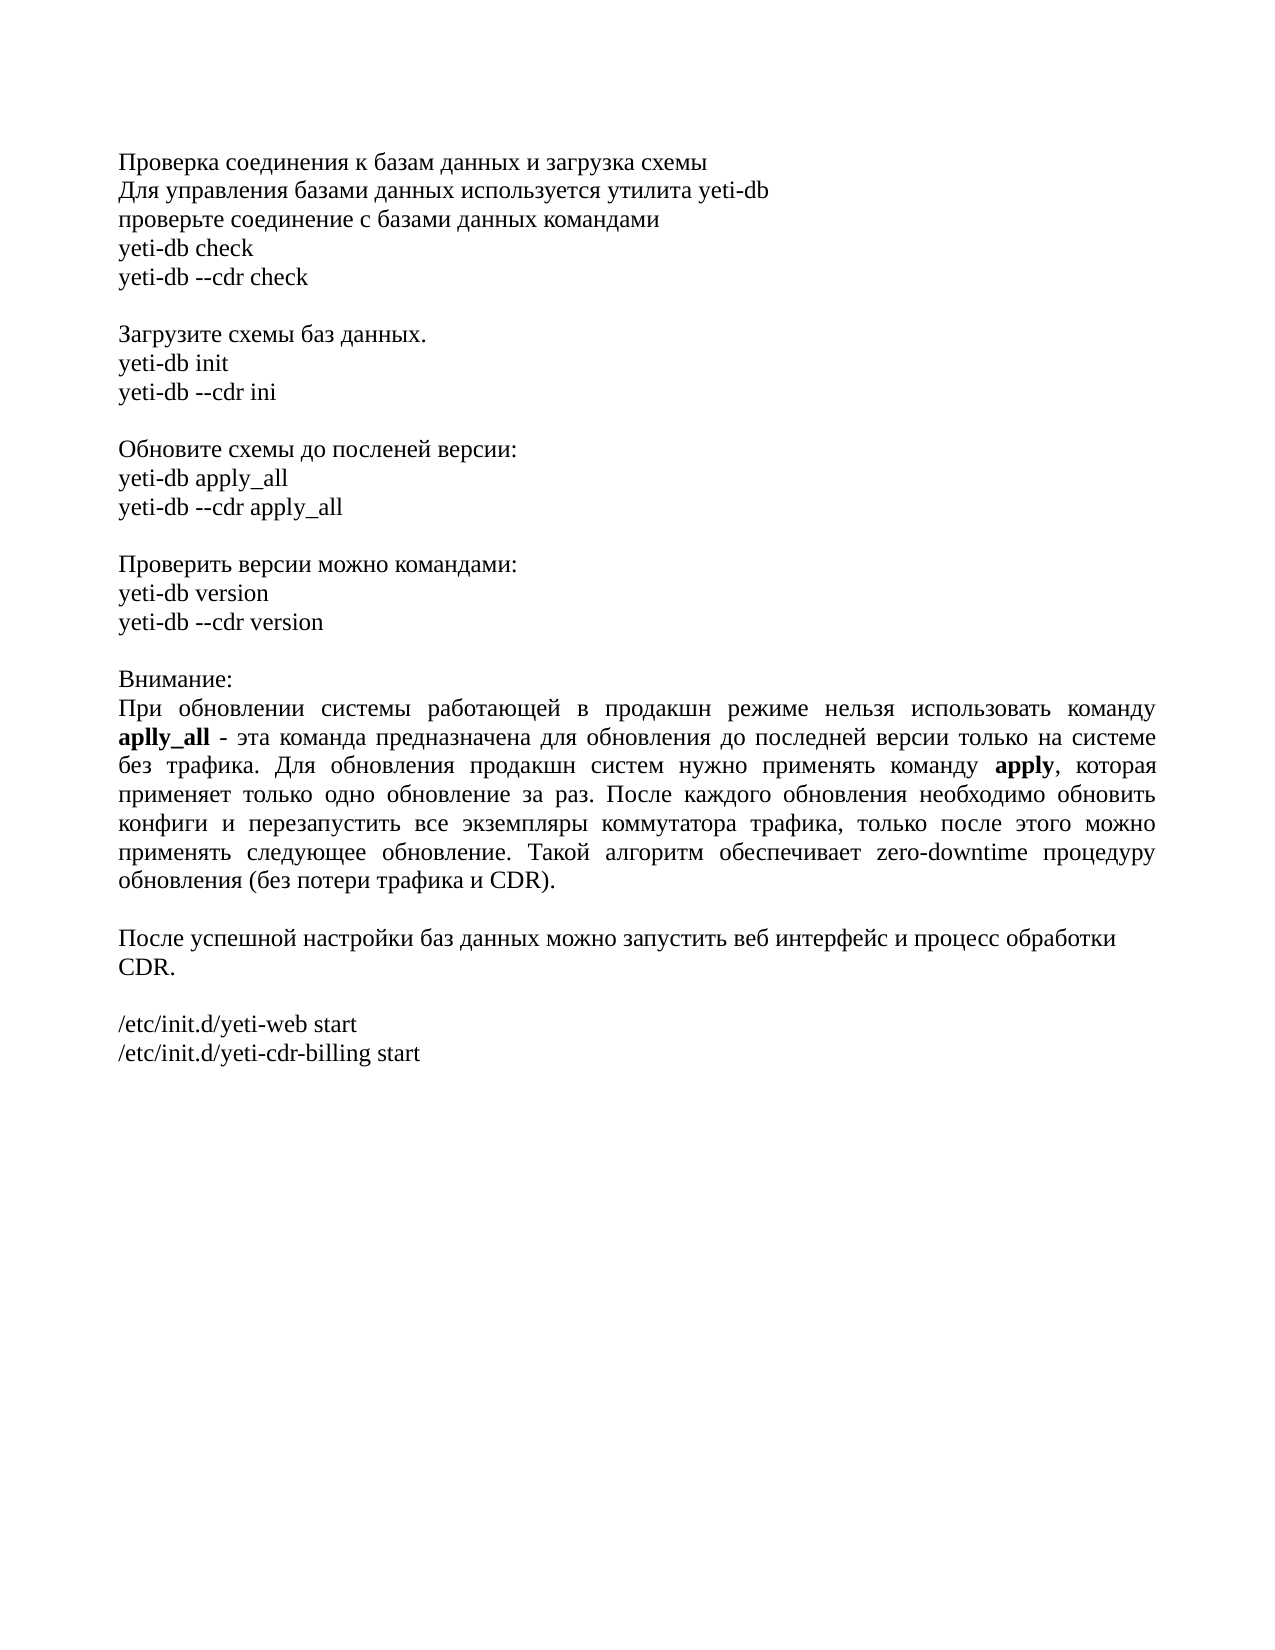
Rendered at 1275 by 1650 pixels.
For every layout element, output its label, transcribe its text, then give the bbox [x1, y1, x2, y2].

text Проверка соединения к базам данных и загрузка схемы [118, 147, 1157, 176]
text yeti-db --cdr check [118, 262, 1157, 291]
text Для управления базами данных используется утилита yeti-db [118, 176, 1157, 204]
text проверьте соединение с базами данных командами [118, 204, 1157, 233]
text Загрузите схемы баз данных. [118, 319, 1157, 348]
text yeti-db --cdr ini [118, 377, 1157, 406]
text /etc/init.d/yeti-cdr-billing start [118, 1038, 1157, 1067]
text Проверить версии можно командами: [118, 549, 1157, 578]
text При обновлении системы работающей в продакшн режиме нельзя использовать команду aplly_all - эта команда предназначена для обновления до последней версии только на системе без трафика. Для обновления продакшн систем нужно применять команду apply, которая применяет только одно обновление за раз. После каждого обновления необходимо обновить конфиги и перезапустить все экземпляры коммутатора трафика, только после этого можно применять следующее обновление. Такой алгоритм обеспечивает zero-downtime процедуру обновления (без потери трафика и CDR). [118, 693, 1157, 894]
text yeti-db check [118, 233, 1157, 262]
text yeti-db apply_all [118, 463, 1157, 492]
text yeti-db --cdr version [118, 607, 1157, 636]
text yeti-db --cdr apply_all [118, 492, 1157, 521]
text Обновите схемы до посленей версии: [118, 434, 1157, 463]
text Внимание: [118, 664, 1157, 693]
text /etc/init.d/yeti-web start [118, 1009, 1157, 1038]
text yeti-db version [118, 578, 1157, 607]
text yeti-db init [118, 348, 1157, 377]
text После успешной настройки баз данных можно запустить веб интерфейс и процесс обработки CDR. [118, 923, 1157, 981]
